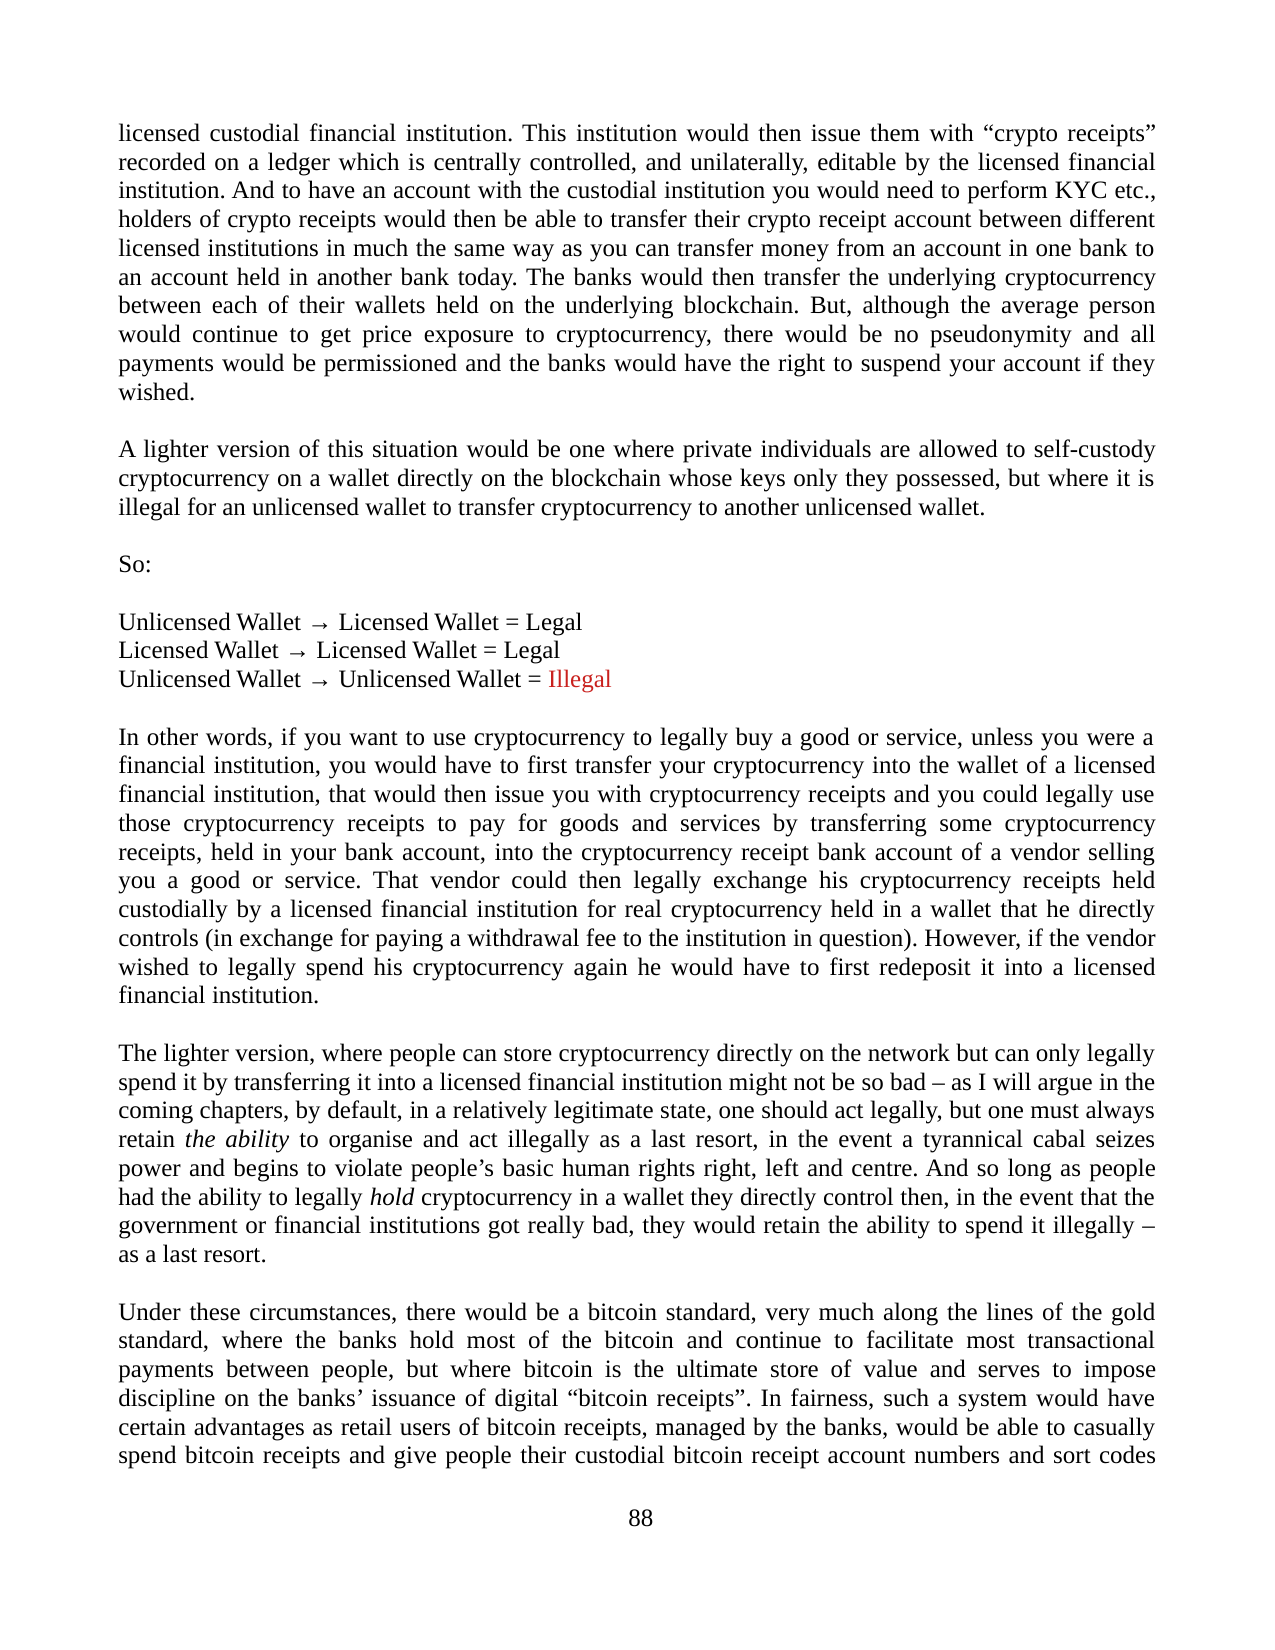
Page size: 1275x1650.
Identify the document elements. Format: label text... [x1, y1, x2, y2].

text So: [118, 549, 1157, 578]
text licensed custodial financial institution. This institution would then issue them with “crypto receipts” recorded on a ledger which is centrally controlled, and unilaterally, editable by the licensed financial institution. And to have an account with the custodial institution you would need to perform KYC etc., holders of crypto receipts would then be able to transfer their crypto receipt account between different licensed institutions in much the same way as you can transfer money from an account in one bank to an account held in another bank today. The banks would then transfer the underlying cryptocurrency between each of their wallets held on the underlying blockchain. But, although the average person would continue to get price exposure to cryptocurrency, there would be no pseudonymity and all payments would be permissioned and the banks would have the right to suspend your account if they wished. [118, 118, 1157, 406]
text The lighter version, where people can store cryptocurrency directly on the network but can only legally spend it by transferring it into a licensed financial institution might not be so bad – as I will argue in the coming chapters, by default, in a relatively legitimate state, one should act legally, but one must always retain the ability to organise and act illegally as a last resort, in the event a tyrannical cabal seizes power and begins to violate people’s basic human rights right, left and centre. And so long as people had the ability to legally hold cryptocurrency in a wallet they directly control then, in the event that the government or financial institutions got really bad, they would retain the ability to spend it illegally – as a last resort. [118, 1038, 1157, 1268]
text Under these circumstances, there would be a bitcoin standard, very much along the lines of the gold standard, where the banks hold most of the bitcoin and continue to facilitate most transactional payments between people, but where bitcoin is the ultimate store of value and serves to impose discipline on the banks’ issuance of digital “bitcoin receipts”. In fairness, such a system would have certain advantages as retail users of bitcoin receipts, managed by the banks, would be able to casually spend bitcoin receipts and give people their custodial bitcoin receipt account numbers and sort codes [118, 1297, 1157, 1469]
text Unlicensed Wallet → Licensed Wallet = Legal [118, 607, 1157, 636]
text A lighter version of this situation would be one where private individuals are allowed to self-custody cryptocurrency on a wallet directly on the blockchain whose keys only they possessed, but where it is illegal for an unlicensed wallet to transfer cryptocurrency to another unlicensed wallet. [118, 434, 1157, 521]
text Unlicensed Wallet → Unlicensed Wallet = Illegal [118, 664, 1157, 693]
text In other words, if you want to use cryptocurrency to legally buy a good or service, unless you were a financial institution, you would have to first transfer your cryptocurrency into the wallet of a licensed financial institution, that would then issue you with cryptocurrency receipts and you could legally use those cryptocurrency receipts to pay for goods and services by transferring some cryptocurrency receipts, held in your bank account, into the cryptocurrency receipt bank account of a vendor selling you a good or service. That vendor could then legally exchange his cryptocurrency receipts held custodially by a licensed financial institution for real cryptocurrency held in a wallet that he directly controls (in exchange for paying a withdrawal fee to the institution in question). However, if the vendor wished to legally spend his cryptocurrency again he would have to first redeposit it into a licensed financial institution. [118, 722, 1157, 1009]
text Licensed Wallet → Licensed Wallet = Legal [118, 636, 1157, 664]
